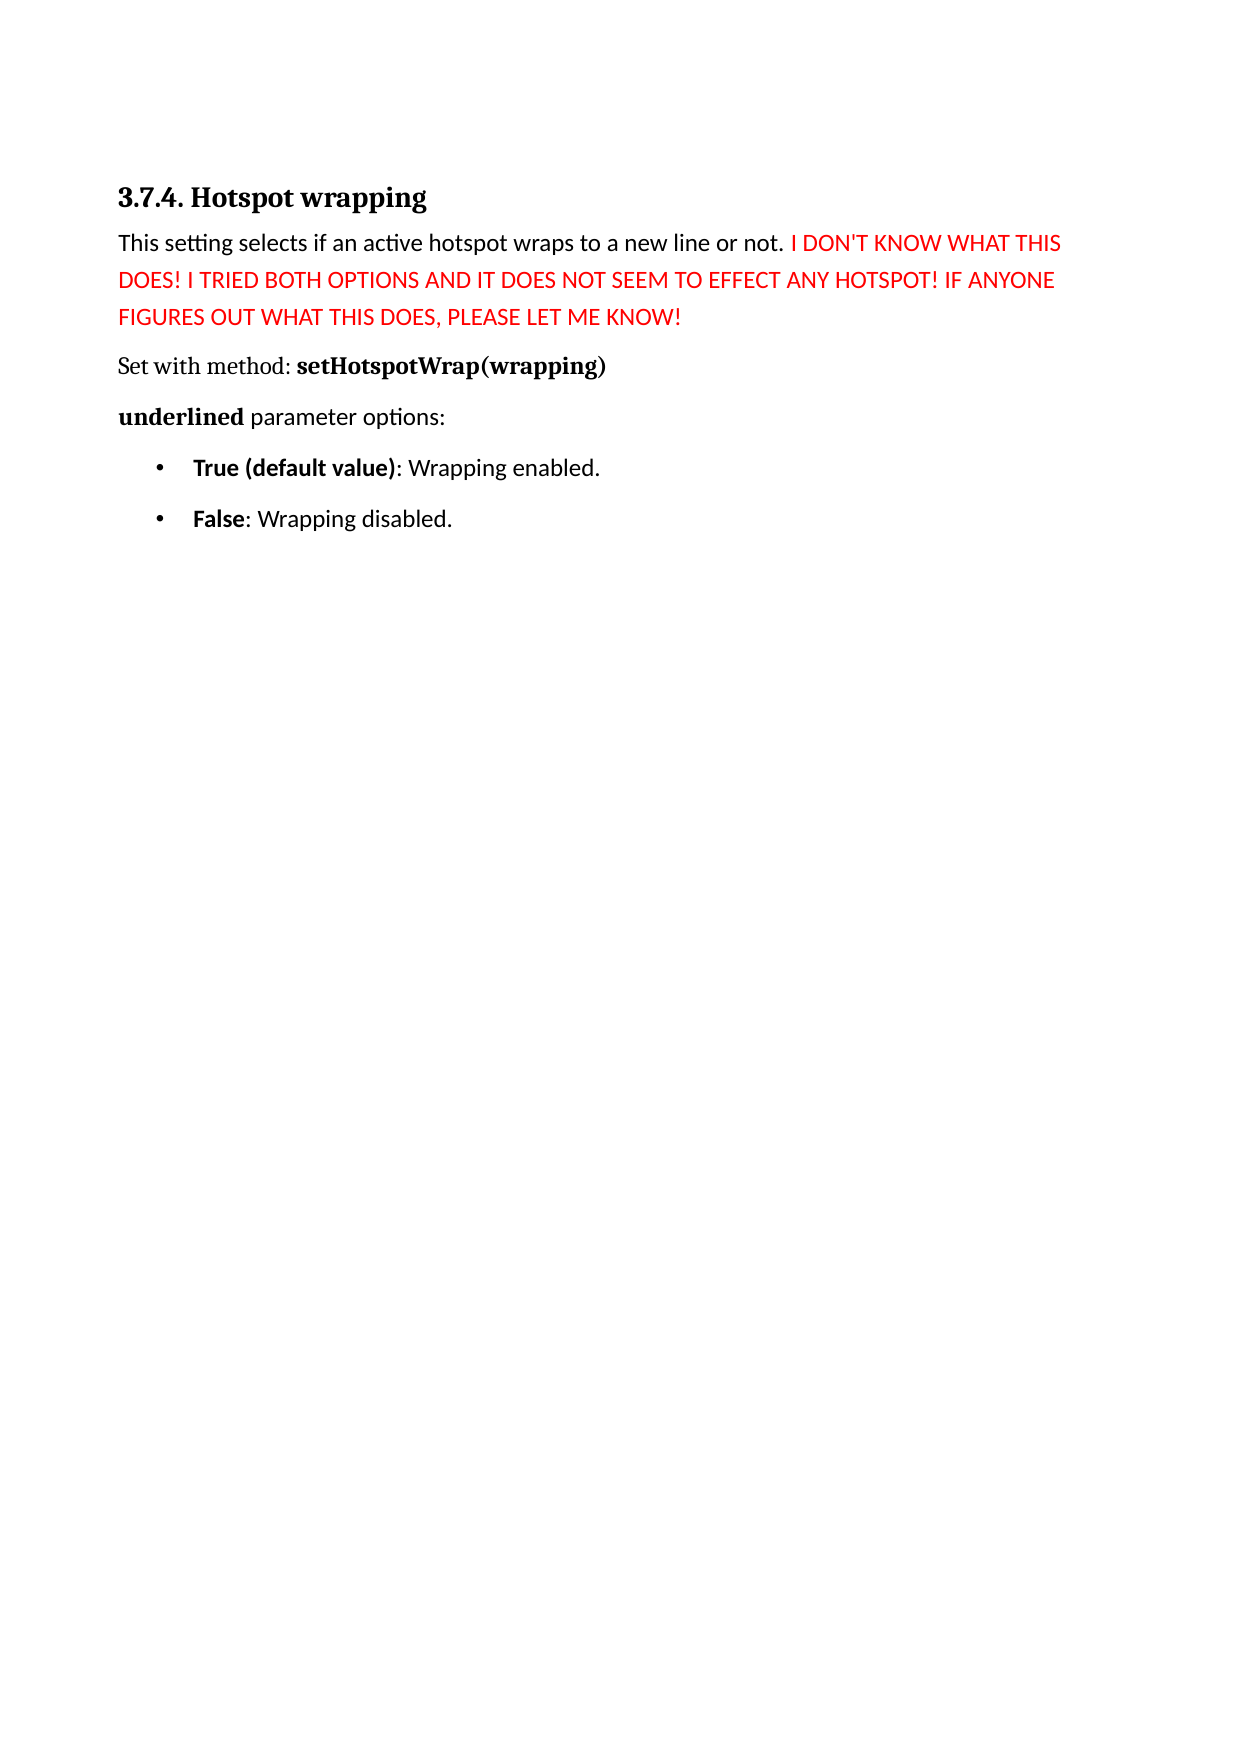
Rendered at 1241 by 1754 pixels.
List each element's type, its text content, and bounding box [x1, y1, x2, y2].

list True (default value): Wrapping enabled. [156, 452, 1122, 483]
subtitle 3.7.4. Hotspot wrapping [118, 181, 1122, 215]
list False: Wrapping disabled. [156, 503, 1122, 534]
text This setting selects if an active hotspot wraps to a new line or not. I DON'T KNOW WHAT THIS DOES! I TRIED BOTH OPTIONS AND IT DOES NOT SEEM TO EFFECT ANY HOTSPOT! IF ANYONE FIGURES OUT WHAT THIS DOES, PLEASE LET ME KNOW! [118, 228, 1122, 331]
text Set with method: setHotspotWrap(wrapping) [118, 352, 1122, 381]
text underlined parameter options: [118, 401, 1122, 431]
